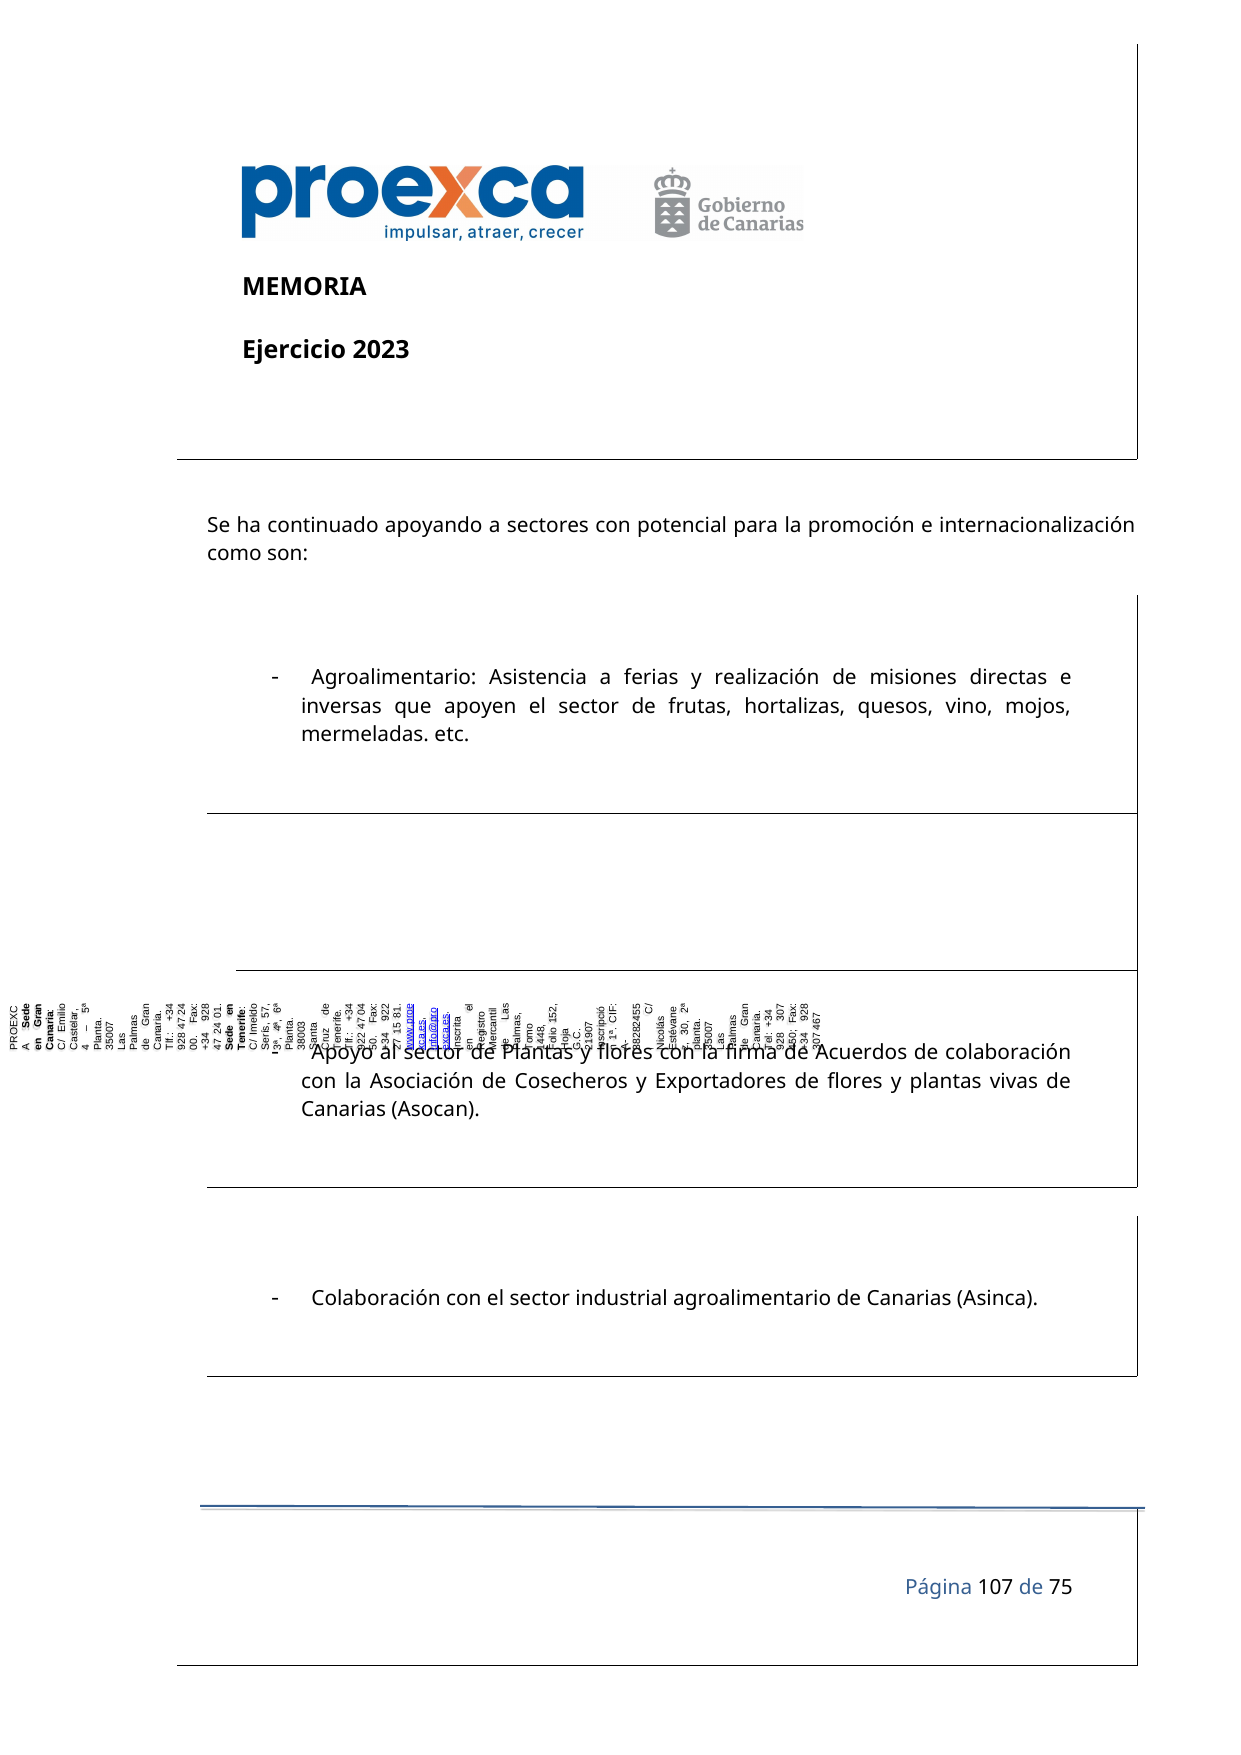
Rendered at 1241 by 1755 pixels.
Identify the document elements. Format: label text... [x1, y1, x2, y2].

text Se ha continuado apoyando a sectores con potencial para la promoción e internacionalización como son: [207, 510, 1137, 567]
list Colaboración con el sector industrial agroalimentario de Canarias (Asinca). [207, 1216, 1137, 1376]
list Apoyo al sector de Plantas y flores con la firma de Acuerdos de colaboración con la Asociación de Cosecheros y Exportadores de flores y plantas vivas de Canarias (Asocan). [207, 970, 1137, 1187]
list Agroalimentario: Asistencia a ferias y realización de misiones directas e inversas que apoyen el sector de frutas, hortalizas, quesos, vino, mojos, mermeladas. etc. [207, 595, 1137, 813]
